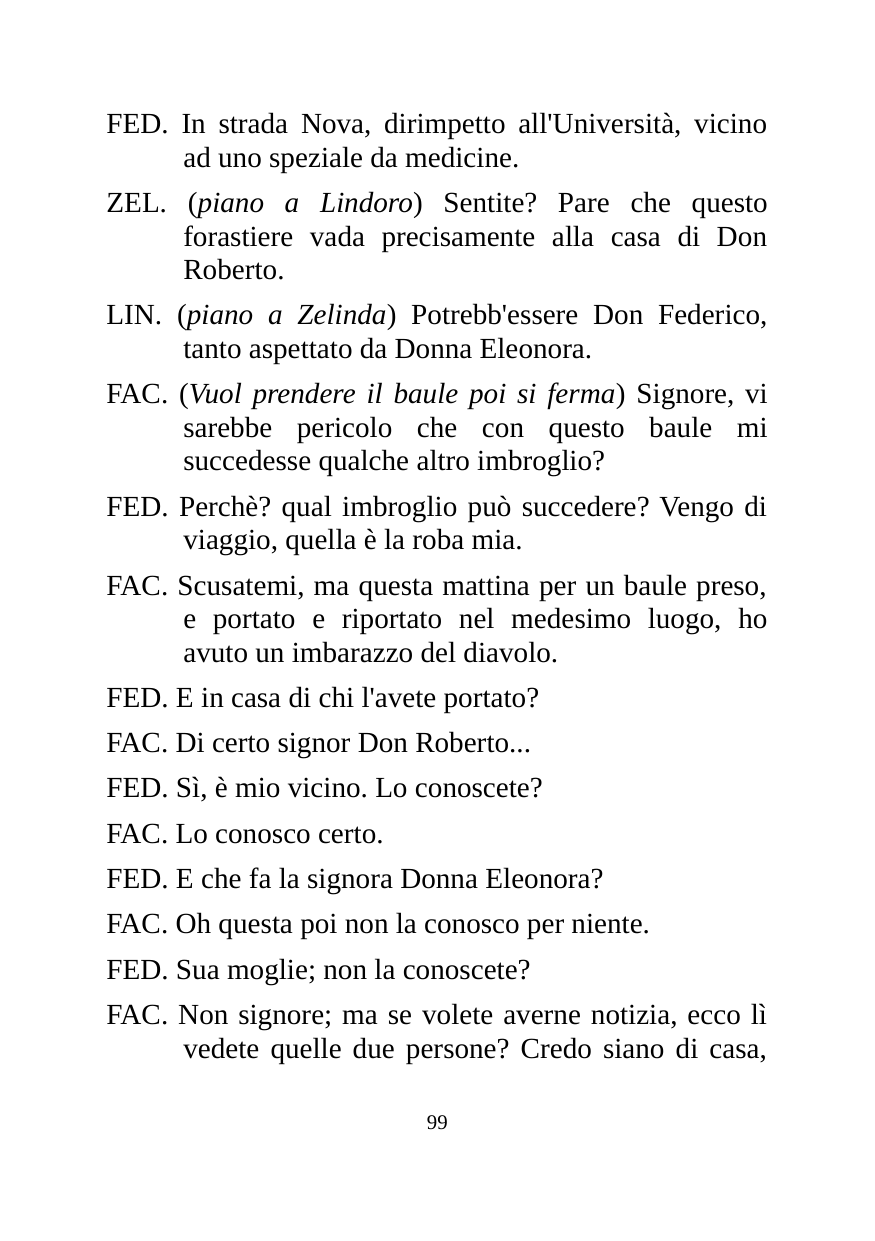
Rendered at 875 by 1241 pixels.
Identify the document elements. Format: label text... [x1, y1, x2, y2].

text FED. Sua moglie; non la conoscete? [106, 952, 768, 985]
text FED. E in casa di chi l'avete portato? [106, 680, 768, 713]
text FED. E che fa la signora Donna Eleonora? [106, 861, 768, 895]
text FAC. Scusatemi, ma questa mattina per un baule preso, e portato e riportato nel medesimo luogo, ho avuto un imbarazzo del diavolo. [106, 568, 768, 668]
text FAC. Lo conosco certo. [106, 816, 768, 849]
text FAC. Non signore; ma se volete averne notizia, ecco lì vedete quelle due persone? Credo siano di casa, [106, 997, 768, 1064]
text FAC. Di certo signor Don Roberto... [106, 725, 768, 759]
text ZEL. (piano a Lindoro) Sentite? Pare che questo forastiere vada precisamente alla casa di Don Roberto. [106, 185, 768, 286]
text FED. Perchè? qual imbroglio può succedere? Vengo di viaggio, quella è la roba mia. [106, 489, 768, 556]
text FED. Sì, è mio vicino. Lo conoscete? [106, 771, 768, 804]
text FAC. Oh questa poi non la conosco per niente. [106, 907, 768, 940]
text FAC. (Vuol prendere il baule poi si ferma) Signore, vi sarebbe pericolo che con questo baule mi succedesse qualche altro imbroglio? [106, 376, 768, 477]
text LIN. (piano a Zelinda) Potrebb'essere Don Federico, tanto aspettato da Donna Eleonora. [106, 297, 768, 364]
text FED. In strada Nova, dirimpetto all'Università, vicino ad uno speziale da medicine. [106, 106, 768, 173]
